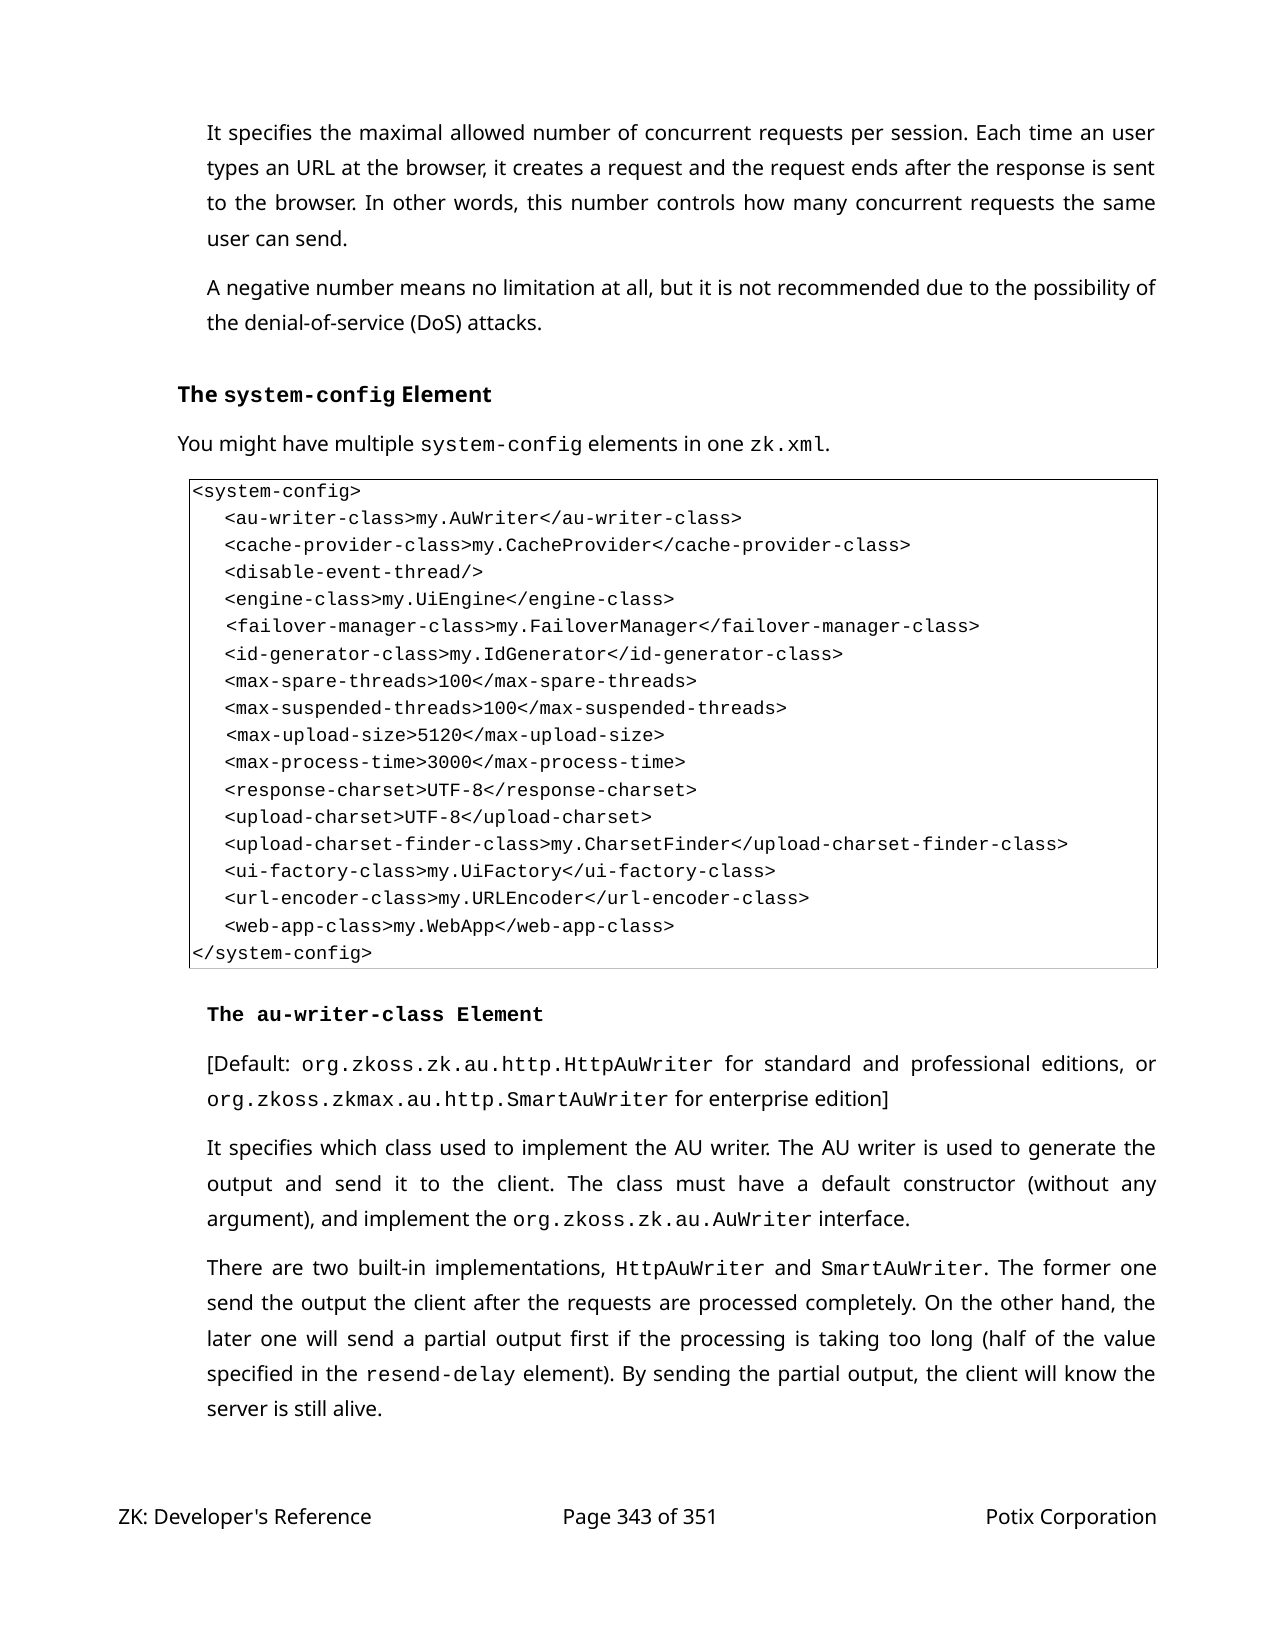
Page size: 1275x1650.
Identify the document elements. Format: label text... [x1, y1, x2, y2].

text You might have multiple system-config elements in one zk.xml. [177, 429, 1157, 458]
text There are two built-in implementations, HttpAuWriter and SmartAuWriter. The former one send the output the client after the requests are processed completely. On the other hand, the later one will send a partial output first if the processing is taking too long (half of the value specified in the resend-delay element). By sending the partial output, the client will know the server is still alive. [207, 1253, 1157, 1423]
text <upload-charset>UTF-8</upload-charset> [190, 805, 1157, 829]
text <au-writer-class>my.AuWriter</au-writer-class> [190, 506, 1157, 530]
text <web-app-class>my.WebApp</web-app-class> [190, 913, 1157, 938]
text <max-suspended-threads>100</max-suspended-threads> [190, 696, 1157, 720]
subtitle The system-config Element [177, 378, 1157, 409]
text <system-config> [190, 480, 1157, 503]
text A negative number means no limitation at all, but it is not recommended due to the possibility of the denial-of-service (DoS) attacks. [207, 273, 1157, 336]
text <engine-class>my.UiEngine</engine-class> [190, 587, 1157, 611]
text <max-spare-threads>100</max-spare-threads> [190, 669, 1157, 693]
text It specifies the maximal allowed number of concurrent requests per session. Each time an user types an URL at the browser, it creates a request and the request ends after the response is sent to the browser. In other words, this number controls how many concurrent requests the same user can send. [207, 118, 1157, 252]
text <id-generator-class>my.IdGenerator</id-generator-class> [190, 642, 1157, 666]
text <cache-provider-class>my.CacheProvider</cache-provider-class> [190, 533, 1157, 557]
text <upload-charset-finder-class>my.CharsetFinder</upload-charset-finder-class> [190, 832, 1157, 856]
text <max-process-time>3000</max-process-time> [190, 750, 1157, 774]
text <response-charset>UTF-8</response-charset> [190, 777, 1157, 802]
text [Default: org.zkoss.zk.au.http.HttpAuWriter for standard and professional editions, or org.zkoss.zkmax.au.http.SmartAuWriter for enterprise edition] [207, 1049, 1157, 1113]
text It specifies which class used to implement the AU writer. The AU writer is used to generate the output and send it to the client. The class must have a default constructor (without any argument), and implement the org.zkoss.zk.au.AuWriter interface. [207, 1133, 1157, 1232]
text </system-config> [190, 941, 1157, 968]
text <ui-factory-class>my.UiFactory</ui-factory-class> [190, 859, 1157, 883]
text <failover-manager-class>my.FailoverManager</failover-manager-class> [190, 614, 1157, 639]
subtitle The au-writer-class Element [207, 1004, 1157, 1028]
text <url-encoder-class>my.URLEncoder</url-encoder-class> [190, 886, 1157, 911]
text <disable-event-thread/> [190, 560, 1157, 584]
text <max-upload-size>5120</max-upload-size> [190, 723, 1157, 747]
